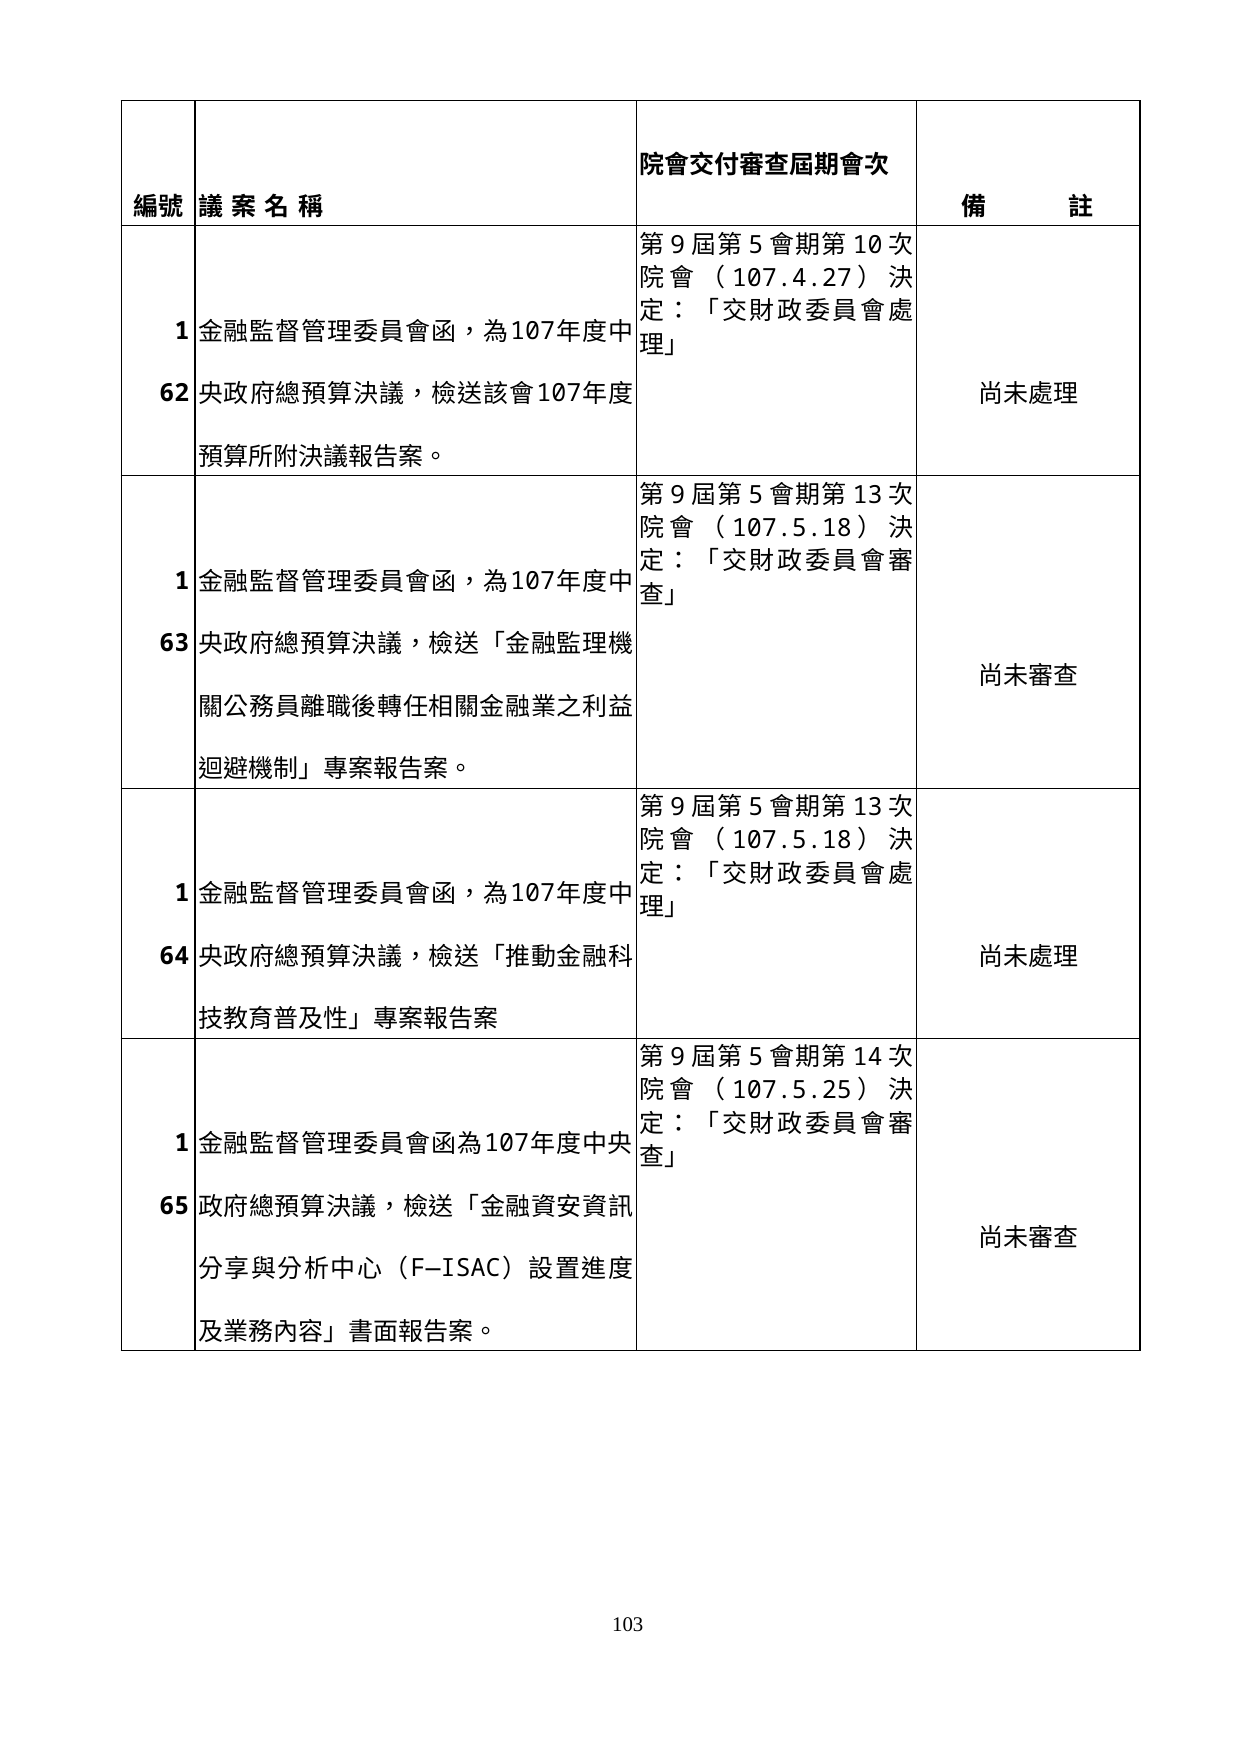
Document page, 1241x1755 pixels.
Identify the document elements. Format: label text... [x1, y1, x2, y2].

table_cell 尚未審查 [917, 476, 1139, 788]
table_header 議案名稱 [196, 101, 636, 225]
table_cell 金融監督管理委員會函，為107年度中央政府總預算決議，檢送「推動金融科技教育普及性」專案報告案 [196, 789, 636, 1038]
table_cell 第9屆第5會期第13次院會（107.5.18）決定：「交財政委員會處理」 [637, 789, 916, 1038]
table_cell [122, 476, 194, 788]
table_cell 第9屆第5會期第13次院會（107.5.18）決定：「交財政委員會審查」 [637, 476, 916, 788]
table_header 院會交付審查屆期會次 [637, 101, 916, 225]
table_cell [122, 1039, 194, 1350]
table_cell [122, 226, 194, 475]
table_header 備 註 [917, 101, 1139, 225]
table_cell 第9屆第5會期第14次院會（107.5.25）決定：「交財政委員會審查」 [637, 1039, 916, 1350]
table_cell 第9屆第5會期第10次院會（107.4.27）決定：「交財政委員會處理」 [637, 226, 916, 475]
table_cell 金融監督管理委員會函為107年度中央政府總預算決議，檢送「金融資安資訊分享與分析中心（F—ISAC）設置進度及業務內容」書面報告案。 [196, 1039, 636, 1350]
table_cell 尚未處理 [917, 789, 1139, 1038]
table_cell 金融監督管理委員會函，為107年度中央政府總預算決議，檢送「金融監理機關公務員離職後轉任相關金融業之利益迴避機制」專案報告案。 [196, 476, 636, 788]
table_header 編號 [122, 101, 194, 225]
table_cell 金融監督管理委員會函，為107年度中央政府總預算決議，檢送該會107年度預算所附決議報告案。 [196, 226, 636, 475]
table_cell [122, 789, 194, 1038]
table_cell 尚未審查 [917, 1039, 1139, 1350]
table_cell 尚未處理 [917, 226, 1139, 475]
